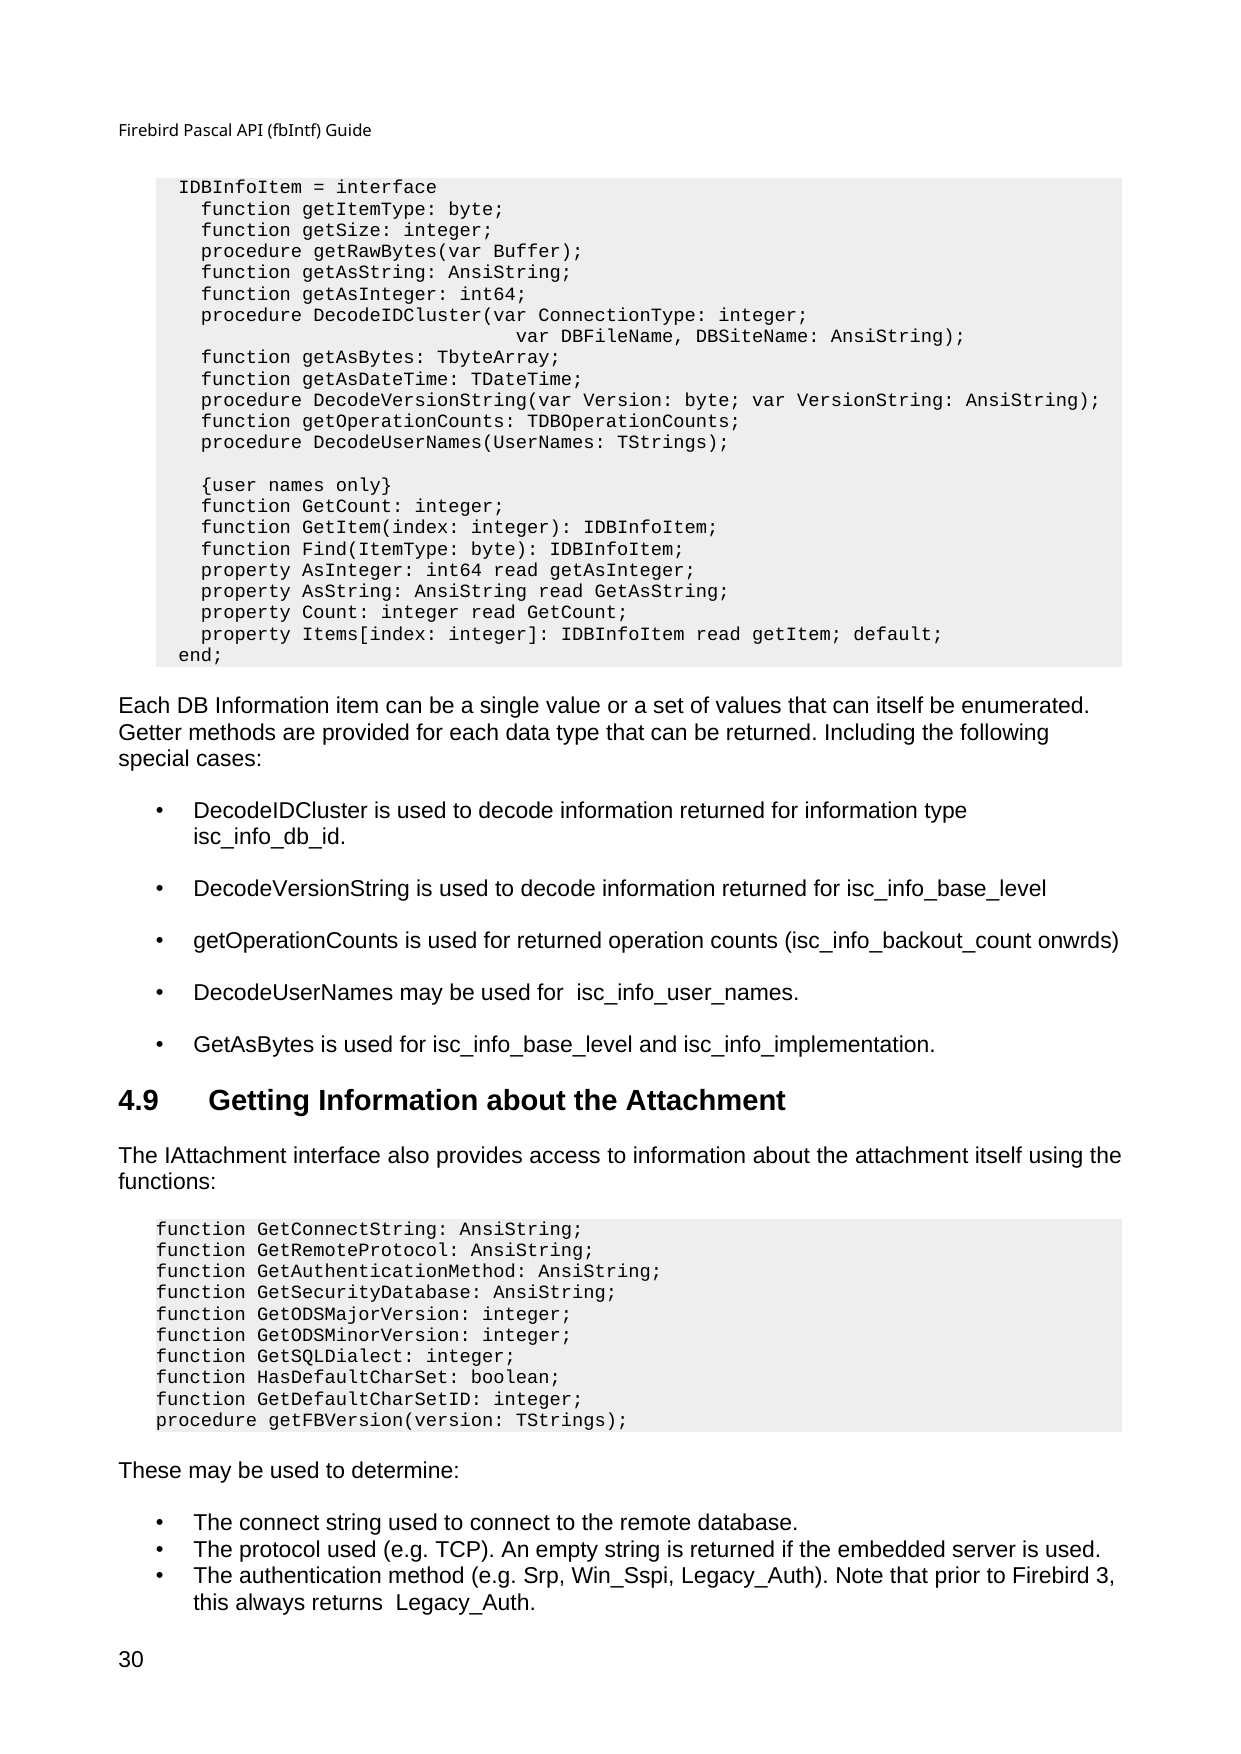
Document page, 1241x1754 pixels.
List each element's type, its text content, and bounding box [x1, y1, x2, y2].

list The authentication method (e.g. Srp, Win_Sspi, Legacy_Auth). Note that prior to Firebird 3, this always returns Legacy_Auth. [156, 1562, 1122, 1615]
text function GetDefaultCharSetID: integer; [156, 1389, 1122, 1411]
text function GetODSMajorVersion: integer; [156, 1304, 1122, 1326]
text function GetRemoteProtocol: AnsiString; [156, 1241, 1122, 1262]
list DecodeVersionString is used to decode information returned for isc_info_base_level [156, 875, 1122, 902]
text property Count: integer read GetCount; [156, 603, 1122, 624]
text function GetConnectString: AnsiString; [156, 1219, 1122, 1241]
text procedure DecodeUserNames(UserNames: TStrings); [156, 433, 1122, 454]
list DecodeIDCluster is used to decode information returned for information type isc_info_db_id. [156, 797, 1122, 850]
text end; [156, 646, 1122, 667]
text property Items[index: integer]: IDBInfoItem read getItem; default; [156, 624, 1122, 646]
text function GetSecurityDatabase: AnsiString; [156, 1283, 1122, 1304]
text IDBInfoItem = interface [156, 178, 1122, 199]
text Each DB Information item can be a single value or a set of values that can itself be enumerated. Getter methods are provided for each data type that can be returned. Including the following special cases: [118, 692, 1122, 771]
text property AsInteger: int64 read getAsInteger; [156, 561, 1122, 582]
text procedure getFBVersion(version: TStrings); [156, 1411, 1122, 1432]
text These may be used to determine: [118, 1457, 1122, 1484]
text The IAttachment interface also provides access to information about the attachment itself using the functions: [118, 1142, 1122, 1194]
text var DBFileName, DBSiteName: AnsiString); [156, 327, 1122, 348]
text function getAsInteger: int64; [156, 284, 1122, 306]
text procedure DecodeVersionString(var Version: byte; var VersionString: AnsiString); [156, 391, 1122, 412]
text procedure getRawBytes(var Buffer); [156, 242, 1122, 263]
text function GetItem(index: integer): IDBInfoItem; [156, 518, 1122, 539]
list The protocol used (e.g. TCP). An empty string is returned if the embedded server is used. [156, 1536, 1122, 1562]
text function HasDefaultCharSet: boolean; [156, 1368, 1122, 1389]
list DecodeUserNames may be used for isc_info_user_names. [156, 979, 1122, 1005]
text function getOperationCounts: TDBOperationCounts; [156, 412, 1122, 433]
text function GetODSMinorVersion: integer; [156, 1326, 1122, 1347]
text function getAsString: AnsiString; [156, 263, 1122, 284]
text function getAsBytes: TbyteArray; [156, 348, 1122, 369]
text property AsString: AnsiString read GetAsString; [156, 582, 1122, 603]
text function getItemType: byte; [156, 199, 1122, 221]
subtitle Getting Information about the Attachment [118, 1083, 1122, 1116]
text function getSize: integer; [156, 221, 1122, 242]
text procedure DecodeIDCluster(var ConnectionType: integer; [156, 306, 1122, 327]
text {user names only} [156, 476, 1122, 497]
text function getAsDateTime: TDateTime; [156, 369, 1122, 391]
list GetAsBytes is used for isc_info_base_level and isc_info_implementation. [156, 1031, 1122, 1057]
text function GetAuthenticationMethod: AnsiString; [156, 1262, 1122, 1283]
text function Find(ItemType: byte): IDBInfoItem; [156, 539, 1122, 561]
text function GetCount: integer; [156, 497, 1122, 518]
list The connect string used to connect to the remote database. [156, 1509, 1122, 1536]
text function GetSQLDialect: integer; [156, 1347, 1122, 1368]
list getOperationCounts is used for returned operation counts (isc_info_backout_count onwrds) [156, 927, 1122, 953]
